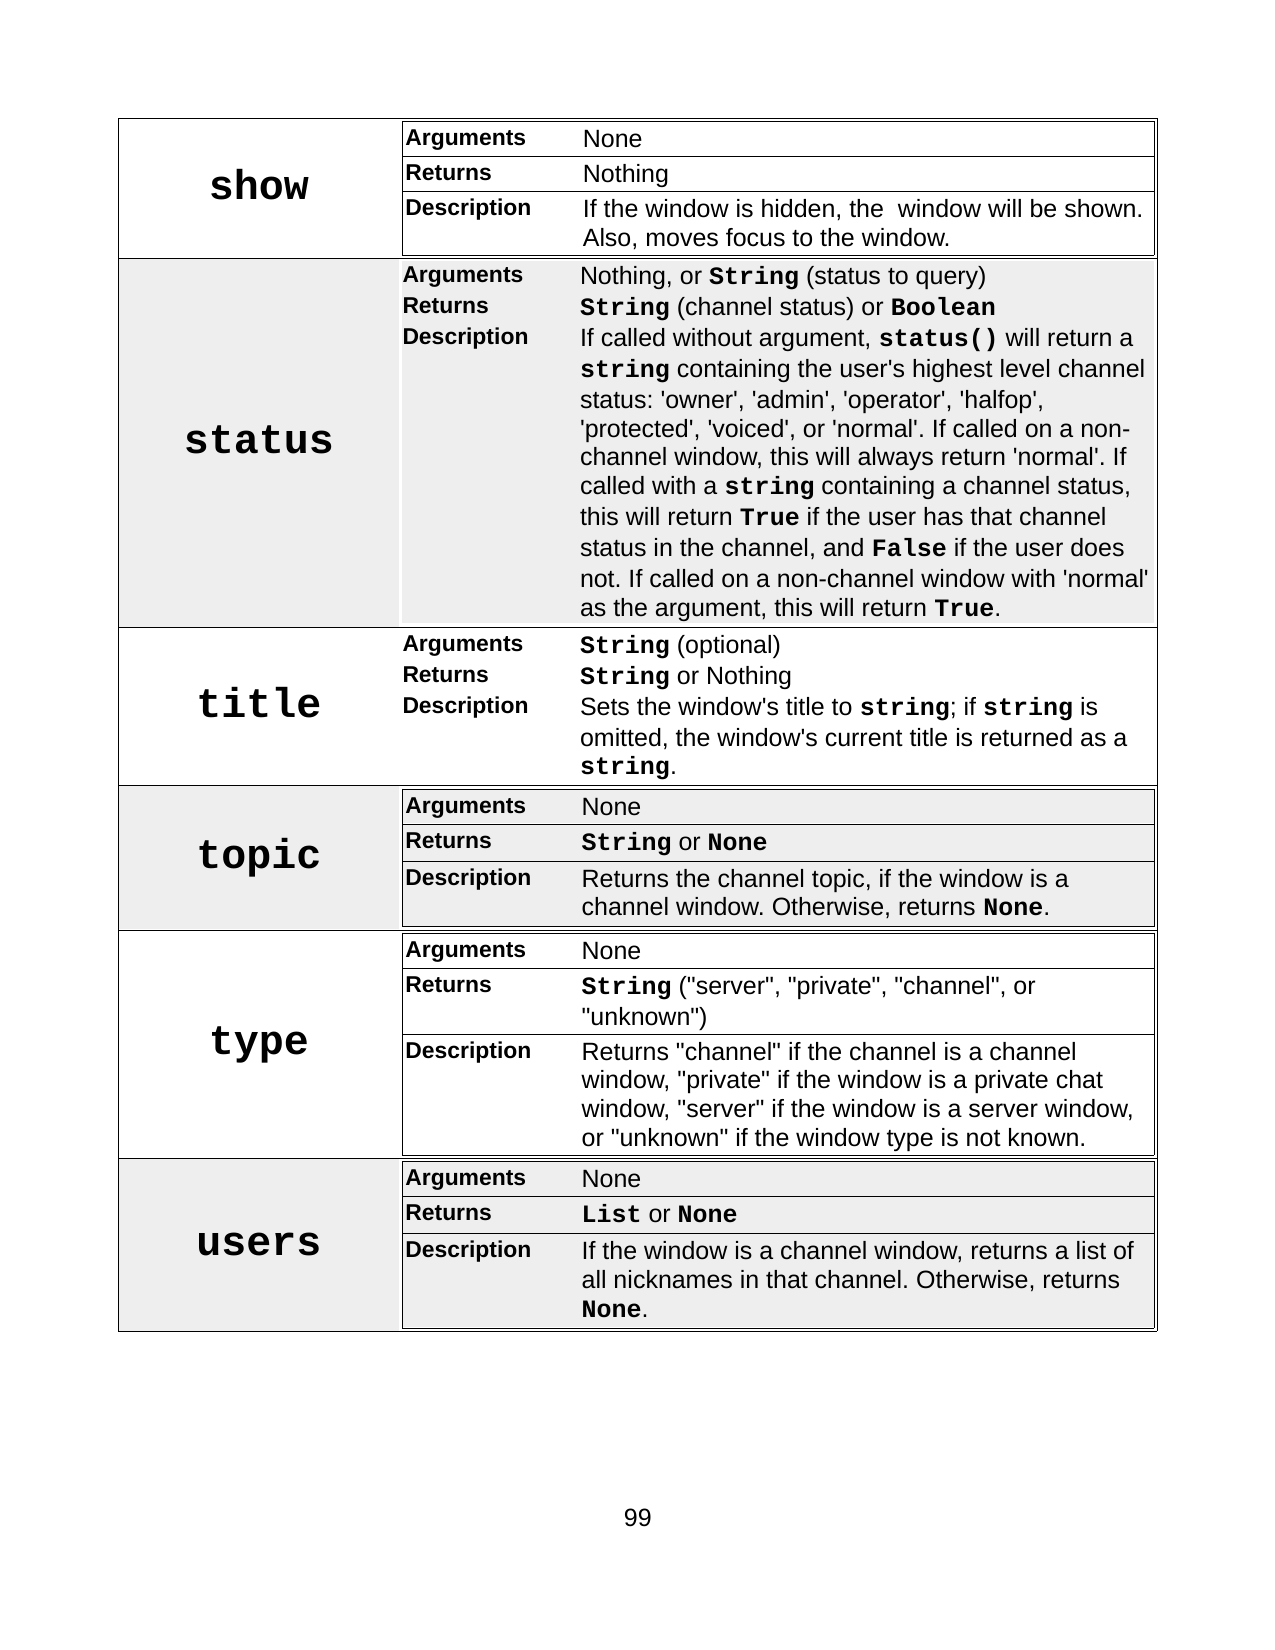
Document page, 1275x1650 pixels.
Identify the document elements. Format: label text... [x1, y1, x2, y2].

table_cell If the window is a channel window, returns a list of all nicknames in that channel. Otherwise, returns None. [578, 1234, 1154, 1327]
table_cell Returns [403, 157, 580, 191]
table_cell Description [403, 192, 580, 255]
table_cell String or Nothing [580, 661, 1154, 692]
table_cell [399, 259, 1157, 627]
table_cell Description [402, 323, 580, 623]
table_cell type [119, 931, 399, 1158]
table_header None [578, 934, 1154, 968]
table_cell String or None [578, 825, 1154, 861]
table_cell Description [403, 1035, 578, 1154]
table_header Arguments [403, 790, 578, 823]
table_header Arguments [403, 122, 580, 156]
table_cell Returns [402, 661, 580, 692]
table_cell title [119, 628, 399, 785]
table_cell If called without argument, status() will return a string containing the user's highest level channel status: 'owner', 'admin', 'operator', 'halfop', 'protected', 'voiced', or 'normal'. If called on a non-channel window, this will always return 'normal'. If called with a string containing a channel status, this will return True if the user has that channel status in the channel, and False if the user does not. If called on a non-channel window with 'normal' as the argument, this will return True. [580, 323, 1154, 623]
table_cell Returns "channel" if the channel is a channel window, "private" if the window is a private chat window, "server" if the window is a server window, or "unknown" if the window type is not known. [578, 1035, 1154, 1154]
table_cell status [119, 259, 399, 627]
table_cell Description [403, 1234, 578, 1327]
table_cell Nothing [580, 157, 1154, 191]
table_cell Returns [402, 292, 580, 323]
table_cell [399, 1159, 1157, 1331]
table_cell Returns [403, 969, 578, 1033]
table_cell List or None [578, 1197, 1154, 1233]
table_cell Description [402, 692, 580, 782]
table_header None [580, 122, 1154, 156]
table_cell [399, 119, 1157, 258]
table_header Arguments [402, 261, 580, 292]
table_header Arguments [402, 630, 580, 661]
table_cell show [119, 119, 399, 258]
table_cell Returns the channel topic, if the window is a channel window. Otherwise, returns None. [578, 862, 1154, 926]
table_cell String (channel status) or Boolean [580, 292, 1154, 323]
table_header String (optional) [580, 630, 1154, 661]
table_cell [399, 931, 1157, 1158]
table_header Nothing, or String (status to query) [580, 261, 1154, 292]
table_cell topic [119, 786, 399, 929]
table_cell [399, 786, 1157, 929]
table_cell If the window is hidden, the window will be shown. Also, moves focus to the window. [580, 192, 1154, 255]
table_cell Sets the window's title to string; if string is omitted, the window's current title is returned as a string. [580, 692, 1154, 782]
table_header None [578, 1162, 1154, 1196]
table_cell Returns [403, 825, 578, 861]
table_cell Description [403, 862, 578, 926]
table_cell users [119, 1159, 399, 1331]
table_cell Returns [403, 1197, 578, 1233]
table_header Arguments [403, 934, 578, 968]
table_cell String ("server", "private", "channel", or "unknown") [578, 969, 1154, 1033]
table_cell [399, 628, 1157, 785]
table_header Arguments [403, 1162, 578, 1196]
table_header None [578, 790, 1154, 823]
